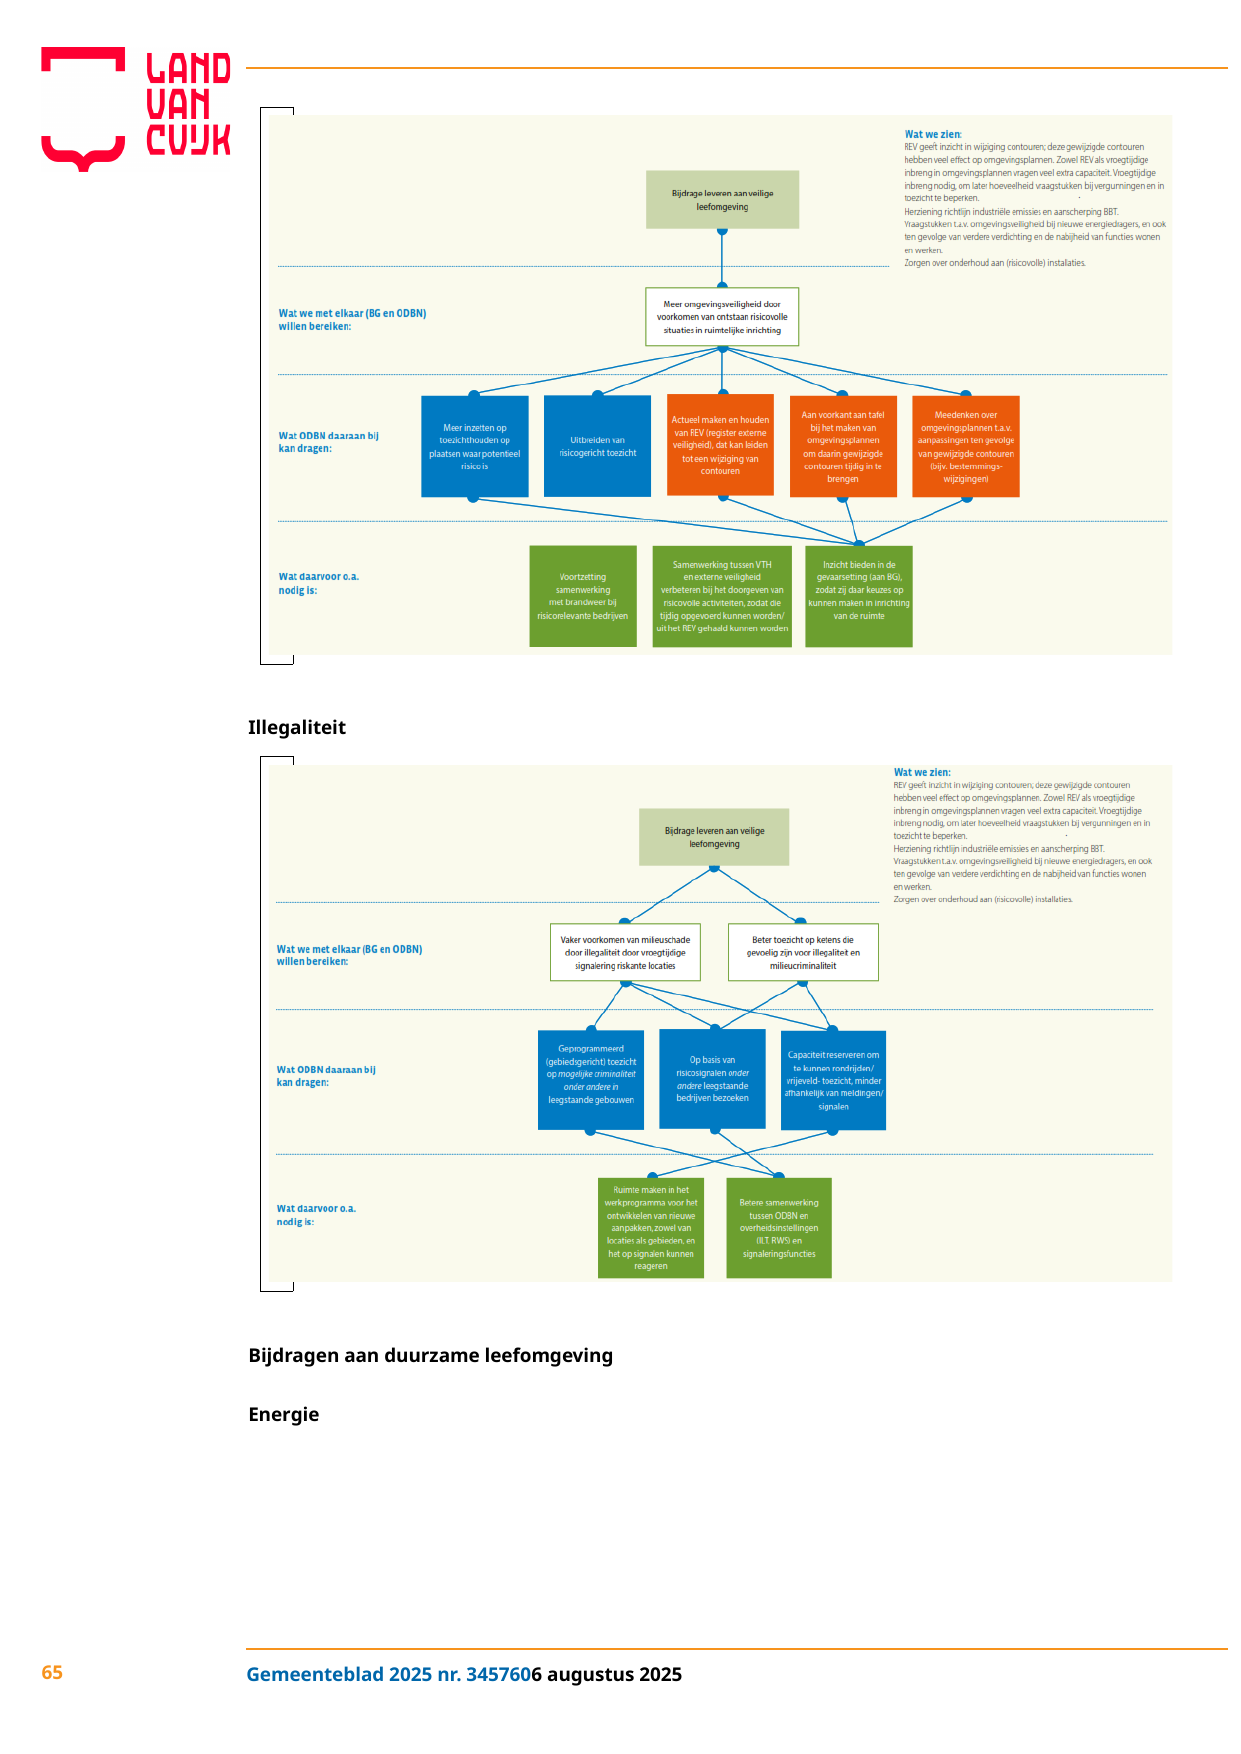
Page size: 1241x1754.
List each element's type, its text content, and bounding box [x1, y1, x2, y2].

text Energie [248, 1401, 1152, 1427]
text Bijdragen aan duurzame leefomgeving [248, 1342, 1152, 1368]
picture [268, 115, 1173, 655]
picture [268, 765, 1173, 1282]
picture [41, 47, 231, 172]
text Illegaliteit [248, 714, 1152, 740]
